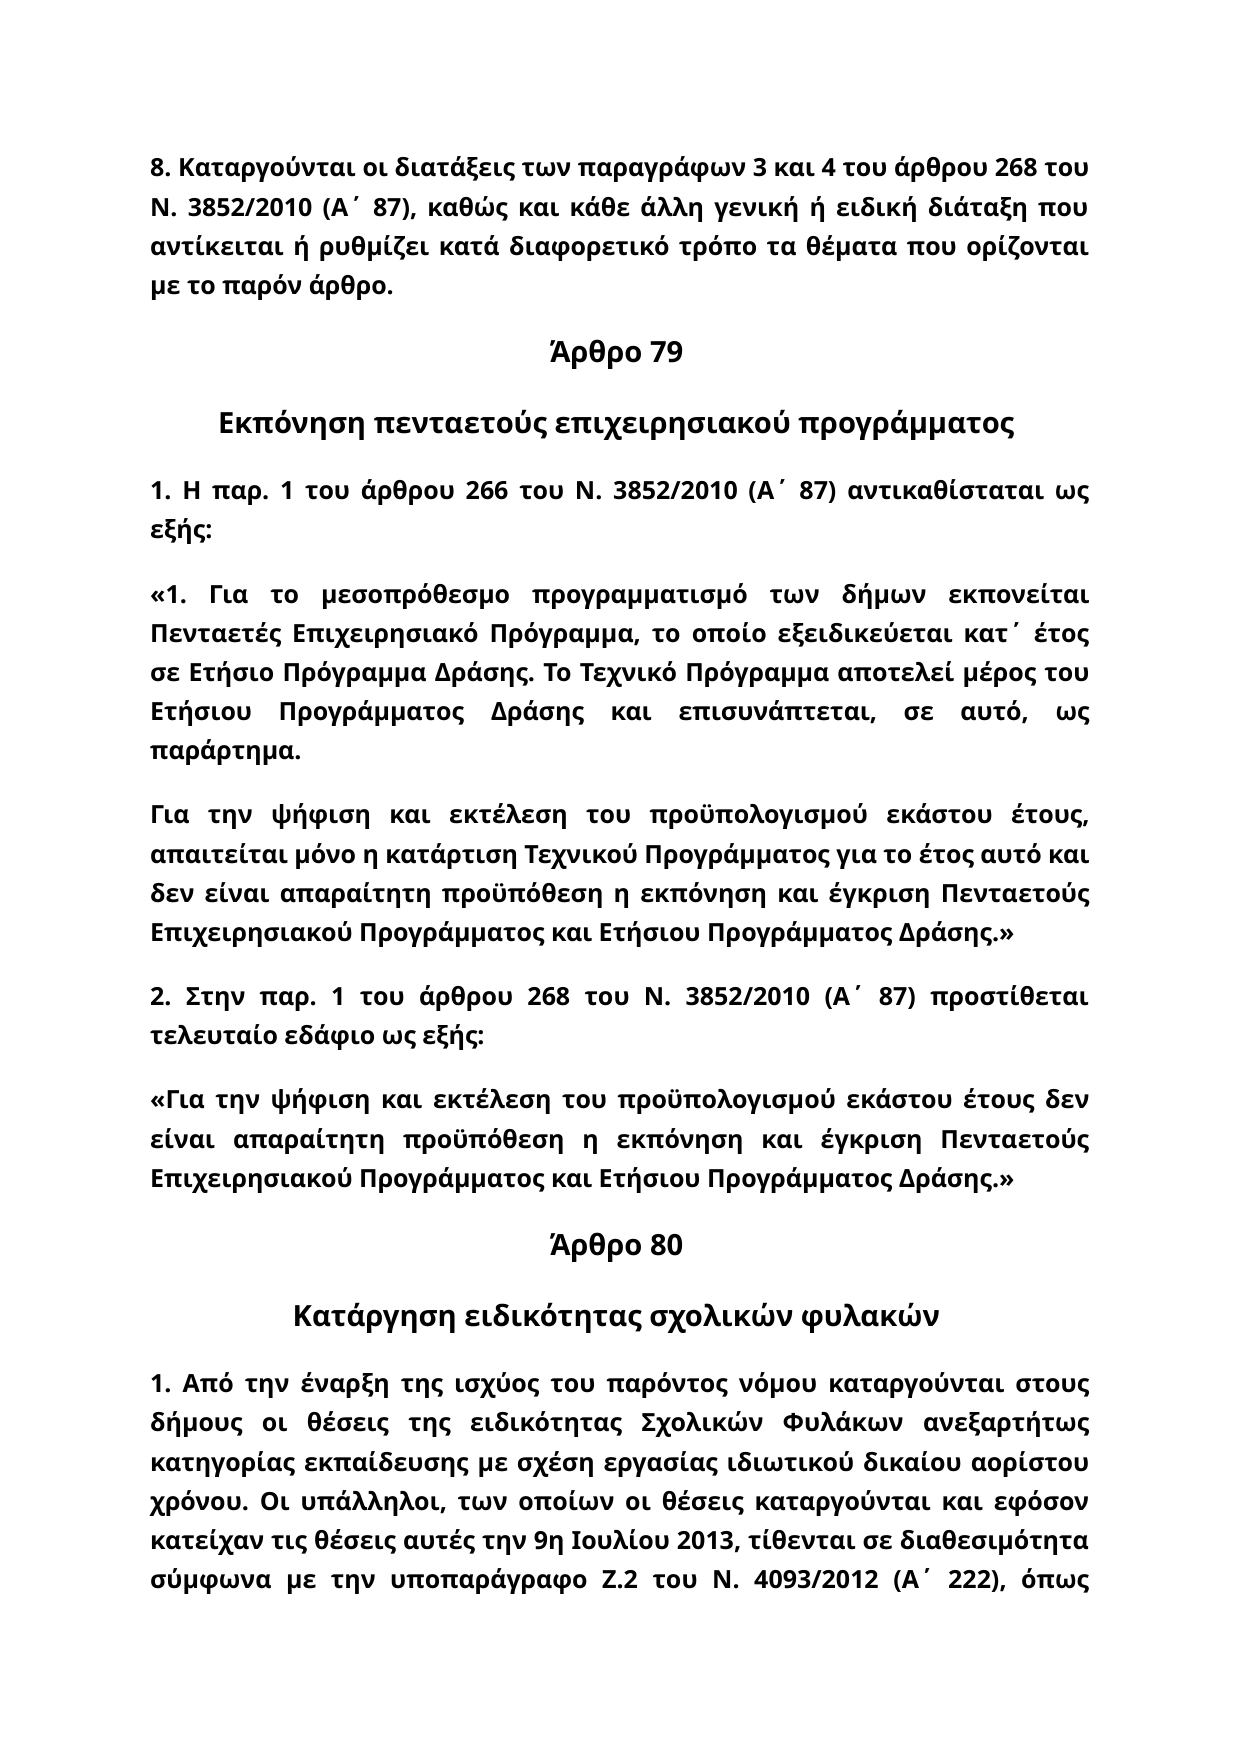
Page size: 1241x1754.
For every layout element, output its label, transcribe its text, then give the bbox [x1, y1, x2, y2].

subtitle Κατάργηση ειδικότητας σχολικών φυλακών [150, 1295, 1090, 1335]
subtitle Άρθρο 80 [150, 1224, 1090, 1264]
text 8. Καταργούνται οι διατάξεις των παραγράφων 3 και 4 του άρθρου 268 του Ν. 3852/2010 (Α΄ 87), καθώς και κάθε άλλη γενική ή ειδική διάταξη που αντίκειται ή ρυθμίζει κατά διαφορετικό τρόπο τα θέματα που ορίζονται με το παρόν άρθρο. [150, 150, 1090, 302]
text «1. Για το μεσοπρόθεσμο προγραμματισμό των δήμων εκπονείται Πενταετές Επιχειρησιακό Πρόγραμμα, το οποίο εξειδικεύεται κατ΄ έτος σε Ετήσιο Πρόγραμμα Δράσης. Το Τεχνικό Πρόγραμμα αποτελεί μέρος του Ετήσιου Προγράμματος Δράσης και επισυνάπτεται, σε αυτό, ως παράρτημα. [150, 576, 1090, 767]
subtitle Εκπόνηση πενταετούς επιχειρησιακού προγράμματος [150, 402, 1090, 442]
text 1. Η παρ. 1 του άρθρου 266 του Ν. 3852/2010 (Α΄ 87) αντικαθίσταται ως εξής: [150, 473, 1090, 546]
text 1. Από την έναρξη της ισχύος του παρόντος νόμου καταργούνται στους δήμους οι θέσεις της ειδικότητας Σχολικών Φυλάκων ανεξαρτήτως κατηγορίας εκπαίδευσης με σχέση εργασίας ιδιωτικού δικαίου αορίστου χρόνου. Οι υπάλληλοι, των οποίων οι θέσεις καταργούνται και εφόσον κατείχαν τις θέσεις αυτές την 9η Ιουλίου 2013, τίθενται σε διαθεσιμότητα σύμφωνα με την υποπαράγραφο Ζ.2 του Ν. 4093/2012 (Α΄ 222), όπως [150, 1366, 1090, 1596]
text 2. Στην παρ. 1 του άρθρου 268 του Ν. 3852/2010 (Α΄ 87) προστίθεται τελευταίο εδάφιο ως εξής: [150, 979, 1090, 1052]
subtitle Άρθρο 79 [150, 332, 1090, 371]
text «Για την ψήφιση και εκτέλεση του προϋπολογισμού εκάστου έτους δεν είναι απαραίτητη προϋπόθεση η εκπόνηση και έγκριση Πενταετούς Επιχειρησιακού Προγράμματος και Ετήσιου Προγράμματος Δράσης.» [150, 1082, 1090, 1194]
text Για την ψήφιση και εκτέλεση του προϋπολογισμού εκάστου έτους, απαιτείται μόνο η κατάρτιση Τεχνικού Προγράμματος για το έτος αυτό και δεν είναι απαραίτητη προϋπόθεση η εκπόνηση και έγκριση Πενταετούς Επιχειρησιακού Προγράμματος και Ετήσιου Προγράμματος Δράσης.» [150, 797, 1090, 949]
